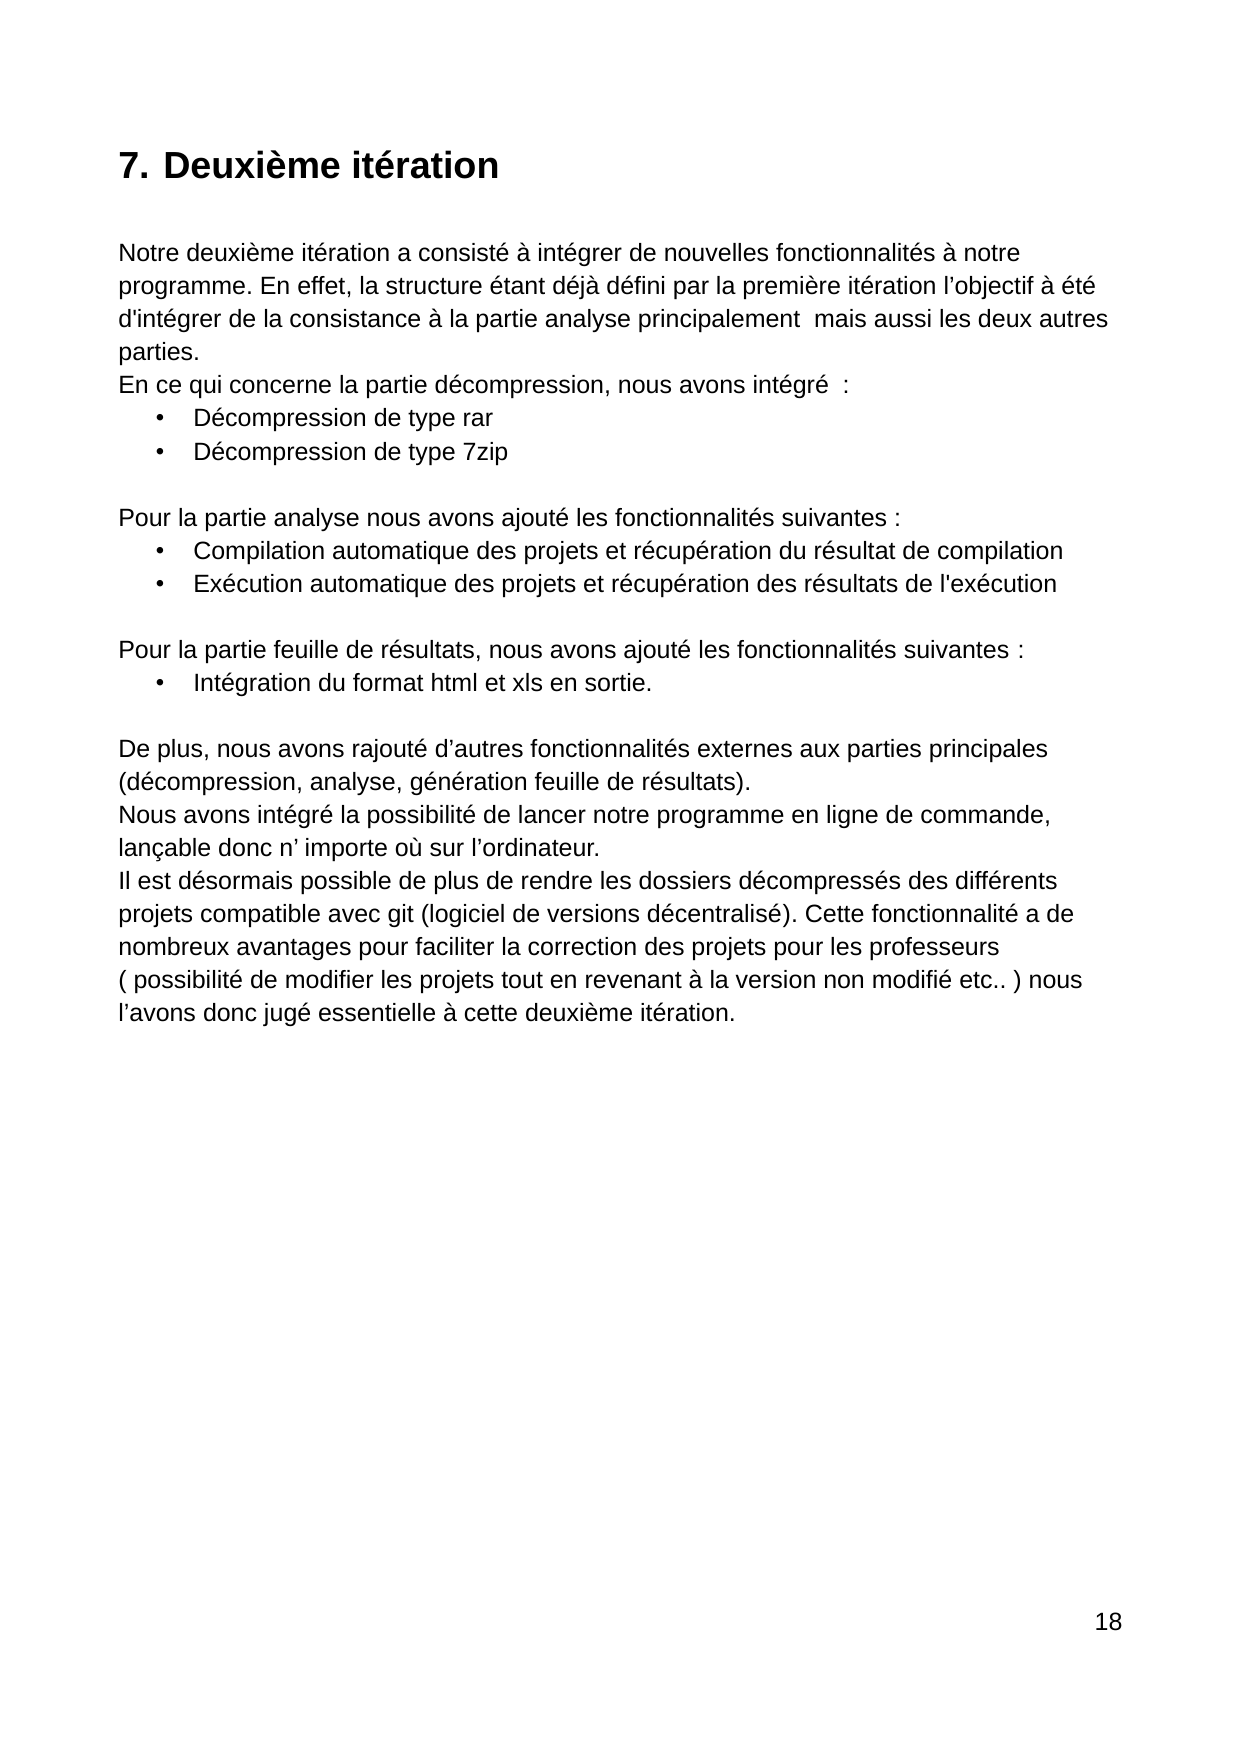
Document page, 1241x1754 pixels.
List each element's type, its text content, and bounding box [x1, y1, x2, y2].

text Pour la partie analyse nous avons ajouté les fonctionnalités suivantes : [118, 503, 1122, 531]
subtitle Deuxième itération [118, 143, 1122, 186]
text Pour la partie feuille de résultats, nous avons ajouté les fonctionnalités suivantes : [118, 635, 1122, 664]
text Nous avons intégré la possibilité de lancer notre programme en ligne de commande, lançable donc n’ importe où sur l’ordinateur. [118, 800, 1122, 862]
list Décompression de type 7zip [156, 437, 1122, 465]
list Décompression de type rar [156, 403, 1122, 432]
text Il est désormais possible de plus de rendre les dossiers décompressés des différents projets compatible avec git (logiciel de versions décentralisé). Cette fonctionnalité a de nombreux avantages pour faciliter la correction des projets pour les professeurs ( possibilité de modifier les projets tout en revenant à la version non modifié etc.. ) nous l’avons donc jugé essentielle à cette deuxième itération. [118, 866, 1122, 1027]
text Notre deuxième itération a consisté à intégrer de nouvelles fonctionnalités à notre programme. En effet, la structure étant déjà défini par la première itération l’objectif à été d'intégrer de la consistance à la partie analyse principalement mais aussi les deux autres parties. En ce qui concerne la partie décompression, nous avons intégré : [118, 238, 1122, 399]
list Compilation automatique des projets et récupération du résultat de compilation [156, 536, 1122, 564]
text De plus, nous avons rajouté d’autres fonctionnalités externes aux parties principales (décompression, analyse, génération feuille de résultats). [118, 734, 1122, 796]
list Intégration du format html et xls en sortie. [156, 668, 1122, 697]
list Exécution automatique des projets et récupération des résultats de l'exécution [156, 569, 1122, 598]
